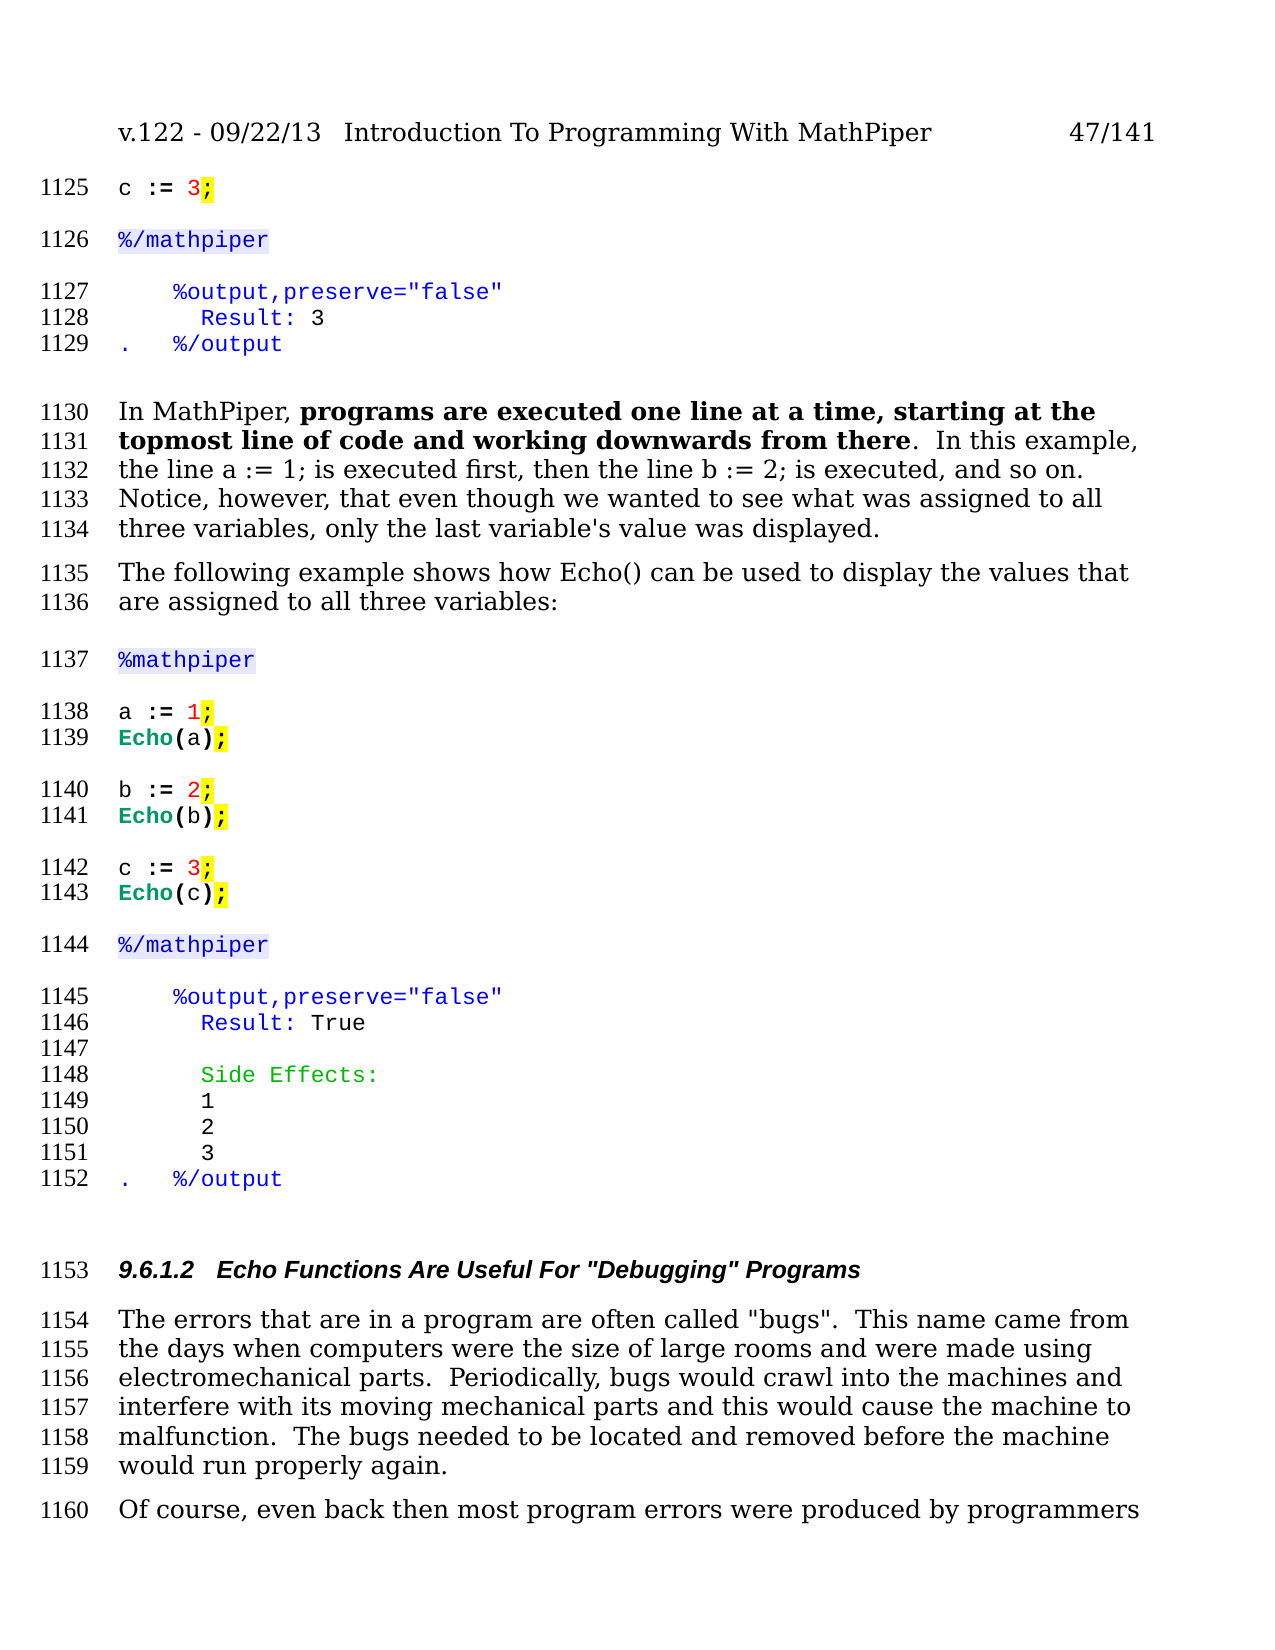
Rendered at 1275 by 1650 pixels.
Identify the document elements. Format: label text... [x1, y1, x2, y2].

text The errors that are in a program are often called "bugs". This name came from the days when computers were the size of large rooms and were made using electromechanical parts. Periodically, bugs would crawl into the machines and interfere with its moving mechanical parts and this would cause the machine to malfunction. The bugs needed to be located and removed before the machine would run properly again. [118, 1305, 1157, 1480]
text Echo(c); [118, 882, 1157, 908]
text . %/output [118, 332, 1157, 358]
text %output,preserve="false" [118, 281, 1157, 306]
text In MathPiper, programs are executed one line at a time, starting at the topmost line of code and working downwards from there. In this example, the line a := 1; is executed first, then the line b := 2; is executed, and so on. Notice, however, that even though we wanted to see what was assigned to all three variables, only the last variable's value was displayed. [118, 397, 1157, 543]
text Side Effects: [118, 1063, 1157, 1089]
text Result: 3 [118, 306, 1157, 332]
text c := 3; [118, 177, 1157, 203]
text . %/output [118, 1167, 1157, 1193]
text The following example shows how Echo() can be used to display the values that are assigned to all three variables: [118, 558, 1157, 616]
text 1 [118, 1089, 1157, 1115]
text Echo(b); [118, 804, 1157, 830]
text %output,preserve="false" [118, 986, 1157, 1011]
text c := 3; [118, 856, 1157, 882]
text 2 [118, 1115, 1157, 1141]
text a := 1; [118, 700, 1157, 726]
text %mathpiper [118, 648, 1157, 674]
text %/mathpiper [118, 229, 1157, 254]
text Echo(a); [118, 726, 1157, 752]
text 3 [118, 1141, 1157, 1167]
text b := 2; [118, 778, 1157, 804]
text Result: True [118, 1011, 1157, 1037]
text %/mathpiper [118, 934, 1157, 959]
subtitle Echo Functions Are Useful For "Debugging" Programs [118, 1256, 1157, 1284]
text Of course, even back then most program errors were produced by programmers [118, 1495, 1157, 1524]
